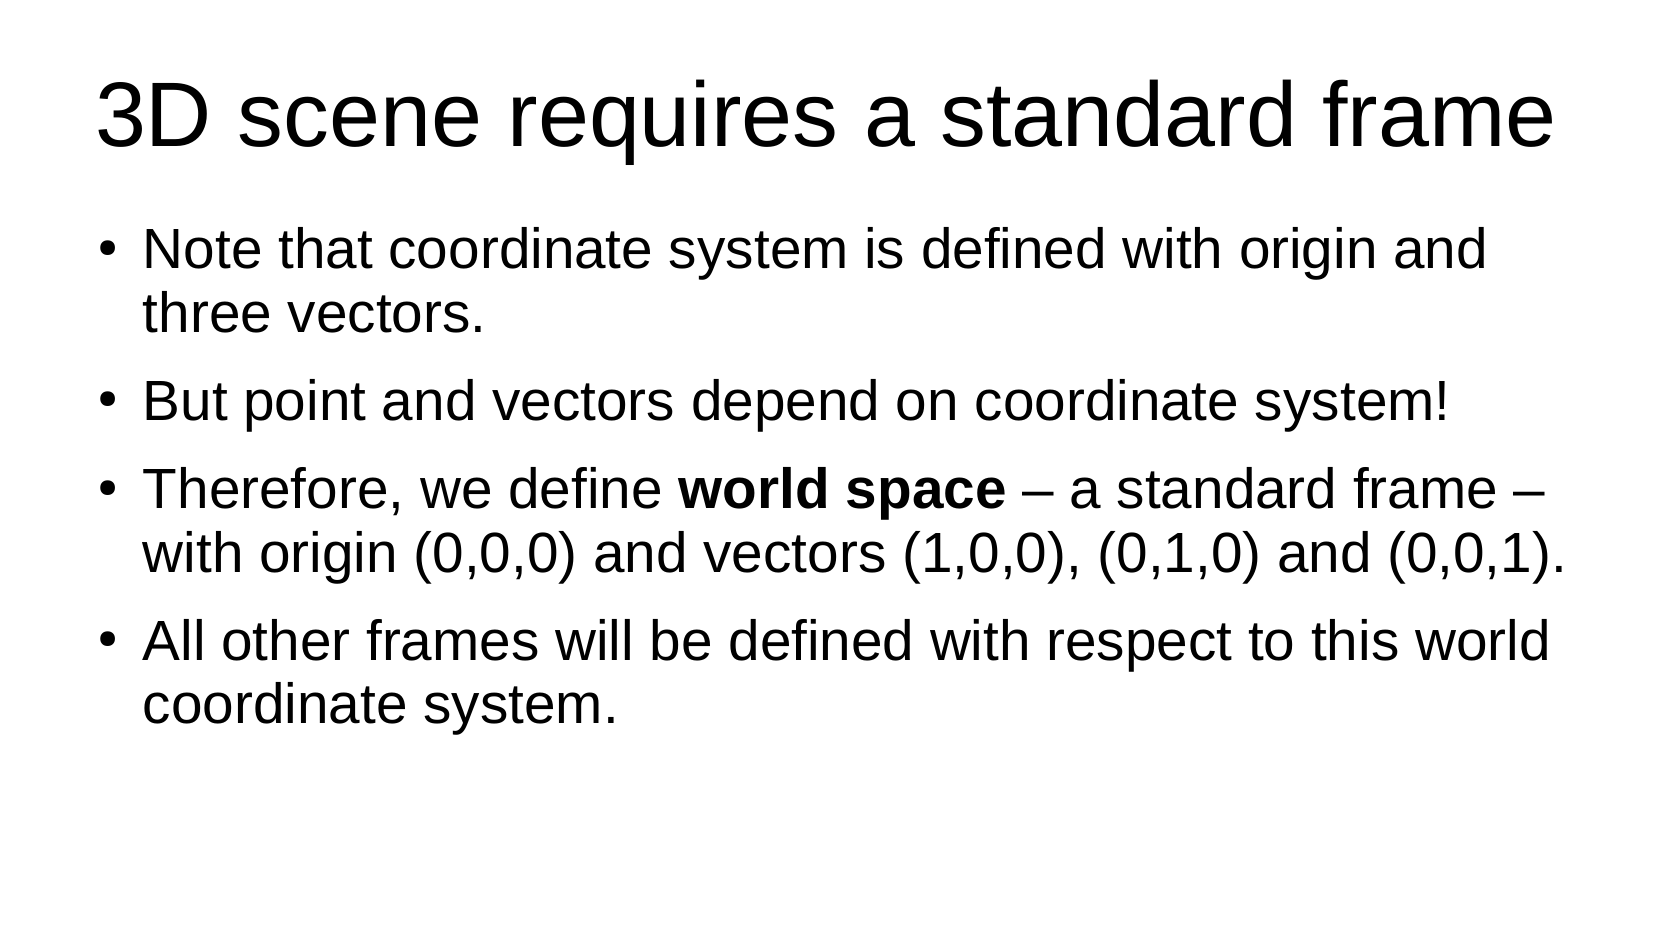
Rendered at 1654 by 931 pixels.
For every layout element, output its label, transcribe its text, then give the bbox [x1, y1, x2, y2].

list Note that coordinate system is defined with origin and three vectors. But point and vectors depend on coordinate system! Therefore, we define world space – a standard frame – with origin (0,0,0) and vectors (1,0,0), (0,1,0) and (0,0,1). All other frames will be defined with respect to this world coordinate system. [82, 217, 1571, 758]
title 3D scene requires a standard frame [82, 37, 1571, 193]
